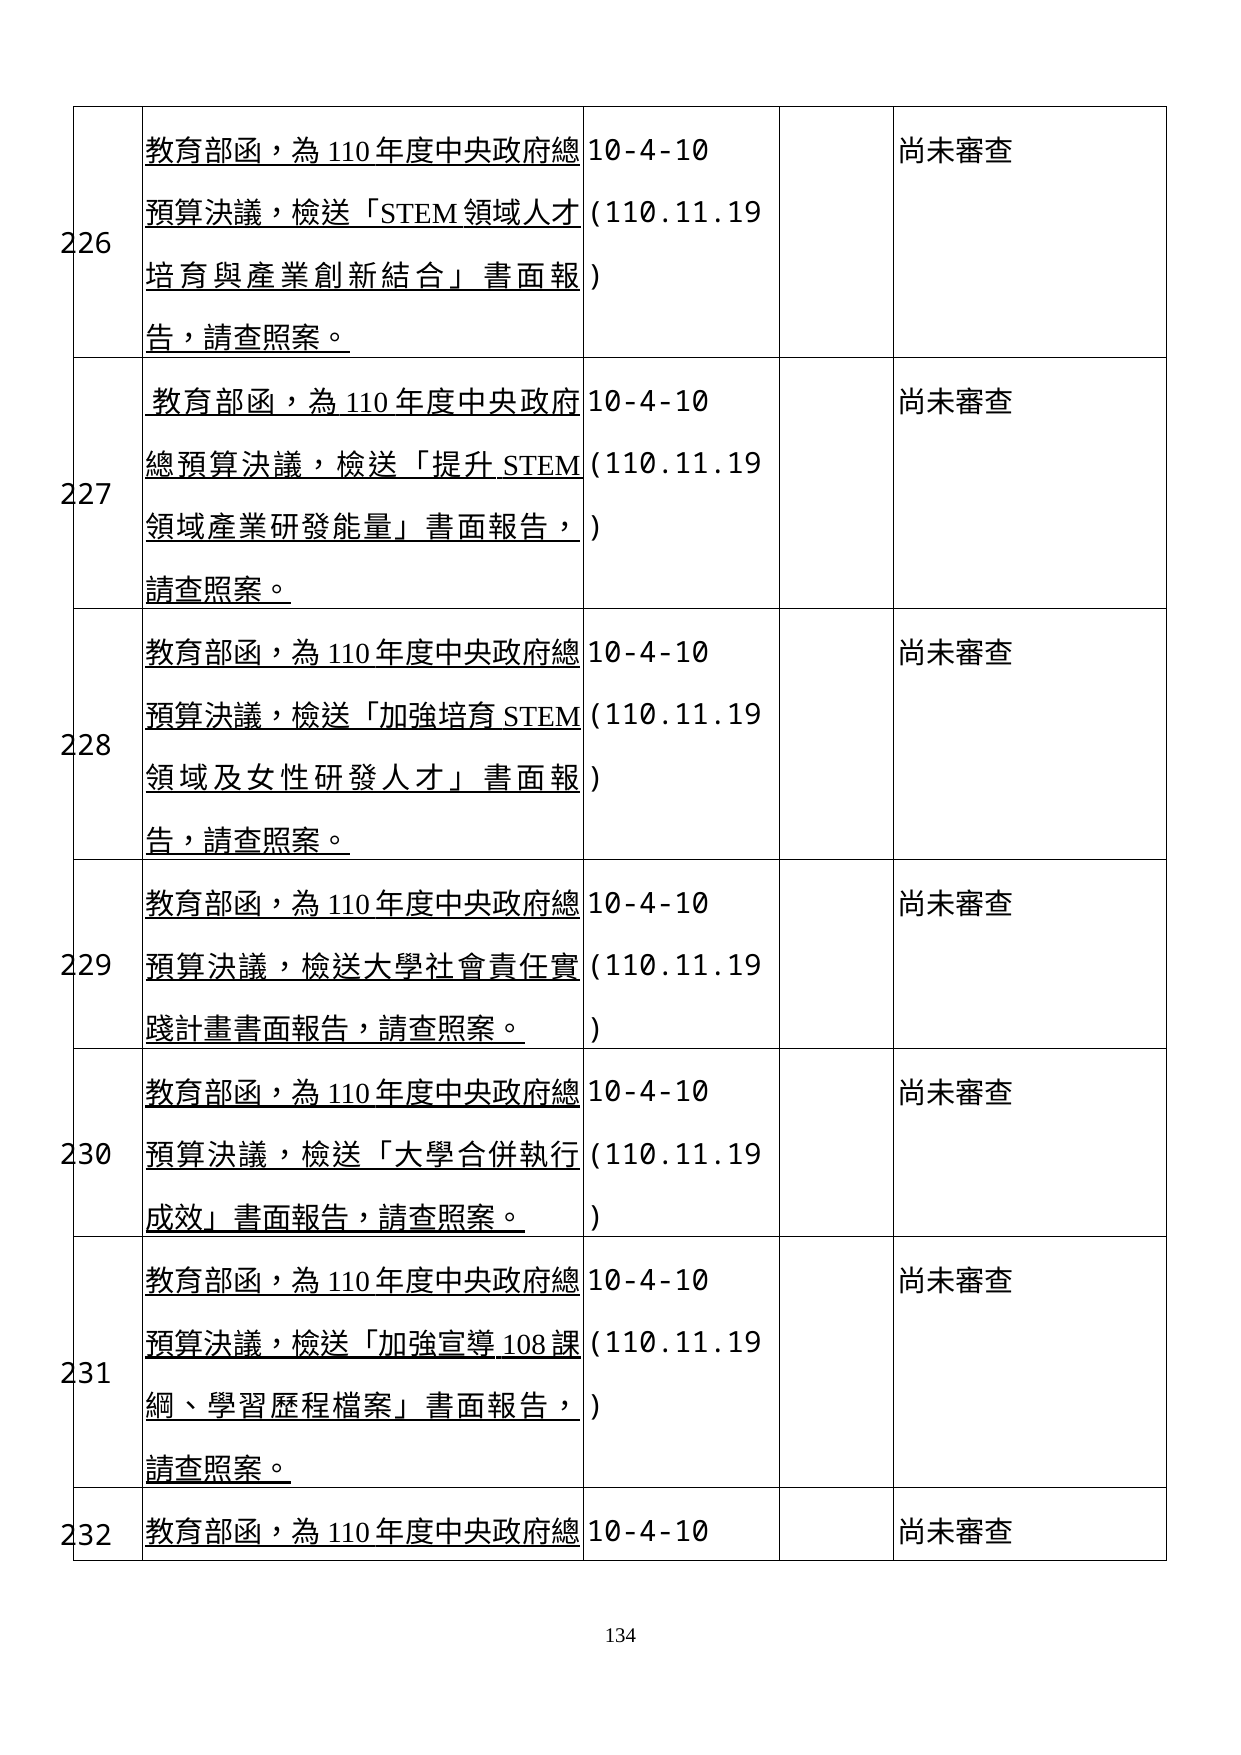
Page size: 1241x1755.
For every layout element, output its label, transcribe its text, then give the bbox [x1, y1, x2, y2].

table_cell 尚未審查 [894, 1049, 1166, 1236]
table_cell 教育部函，為110年度中央政府總 [143, 1488, 583, 1560]
table_cell 尚未審查 [894, 1237, 1166, 1487]
table_cell [780, 358, 893, 608]
table_cell 10-4-10 (110.11.19) [584, 860, 779, 1048]
table_cell 尚未審查 [894, 609, 1166, 859]
table_cell [74, 609, 142, 859]
table_cell [74, 1488, 142, 1560]
table_cell [780, 1049, 893, 1236]
table_cell 教育部函，為110年度中央政府總預算決議，檢送「加強宣導108課綱、學習歷程檔案」書面報告，請查照案。 [143, 1237, 583, 1487]
table_cell [780, 1237, 893, 1487]
table_cell [74, 1237, 142, 1487]
table_cell 10-4-10 (110.11.19) [584, 1049, 779, 1236]
table_cell [74, 358, 142, 608]
table_cell 教育部函，為110年度中央政府總預算決議，檢送「STEM領域人才培育與產業創新結合」書面報告，請查照案。 [143, 107, 583, 357]
table_cell 10-4-10 [584, 1488, 779, 1560]
table_cell [780, 609, 893, 859]
table_cell 教育部函，為110年度中央政府總預算決議，檢送「提升STEM領域產業研發能量」書面報告，請查照案。 [143, 358, 583, 608]
table_cell 10-4-10 (110.11.19) [584, 1237, 779, 1487]
table_cell 教育部函，為110年度中央政府總預算決議，檢送「加強培育STEM領域及女性研發人才」書面報告，請查照案。 [143, 609, 583, 859]
table_cell 尚未審查 [894, 358, 1166, 608]
table_cell [74, 860, 142, 1048]
table_cell 尚未審查 [894, 1488, 1166, 1560]
table_cell 教育部函，為110年度中央政府總預算決議，檢送大學社會責任實踐計畫書面報告，請查照案。 [143, 860, 583, 1048]
table_cell [74, 1049, 142, 1236]
table_cell 教育部函，為110年度中央政府總預算決議，檢送「大學合併執行成效」書面報告，請查照案。 [143, 1049, 583, 1236]
table_cell 10-4-10 (110.11.19) [584, 358, 779, 608]
table_cell 10-4-10 (110.11.19) [584, 609, 779, 859]
table_cell [780, 860, 893, 1048]
table_cell [780, 1488, 893, 1560]
table_cell 10-4-10 (110.11.19) [584, 107, 779, 357]
table_cell 尚未審查 [894, 107, 1166, 357]
table_cell [780, 107, 893, 357]
table_cell 尚未審查 [894, 860, 1166, 1048]
table_cell [74, 107, 142, 357]
